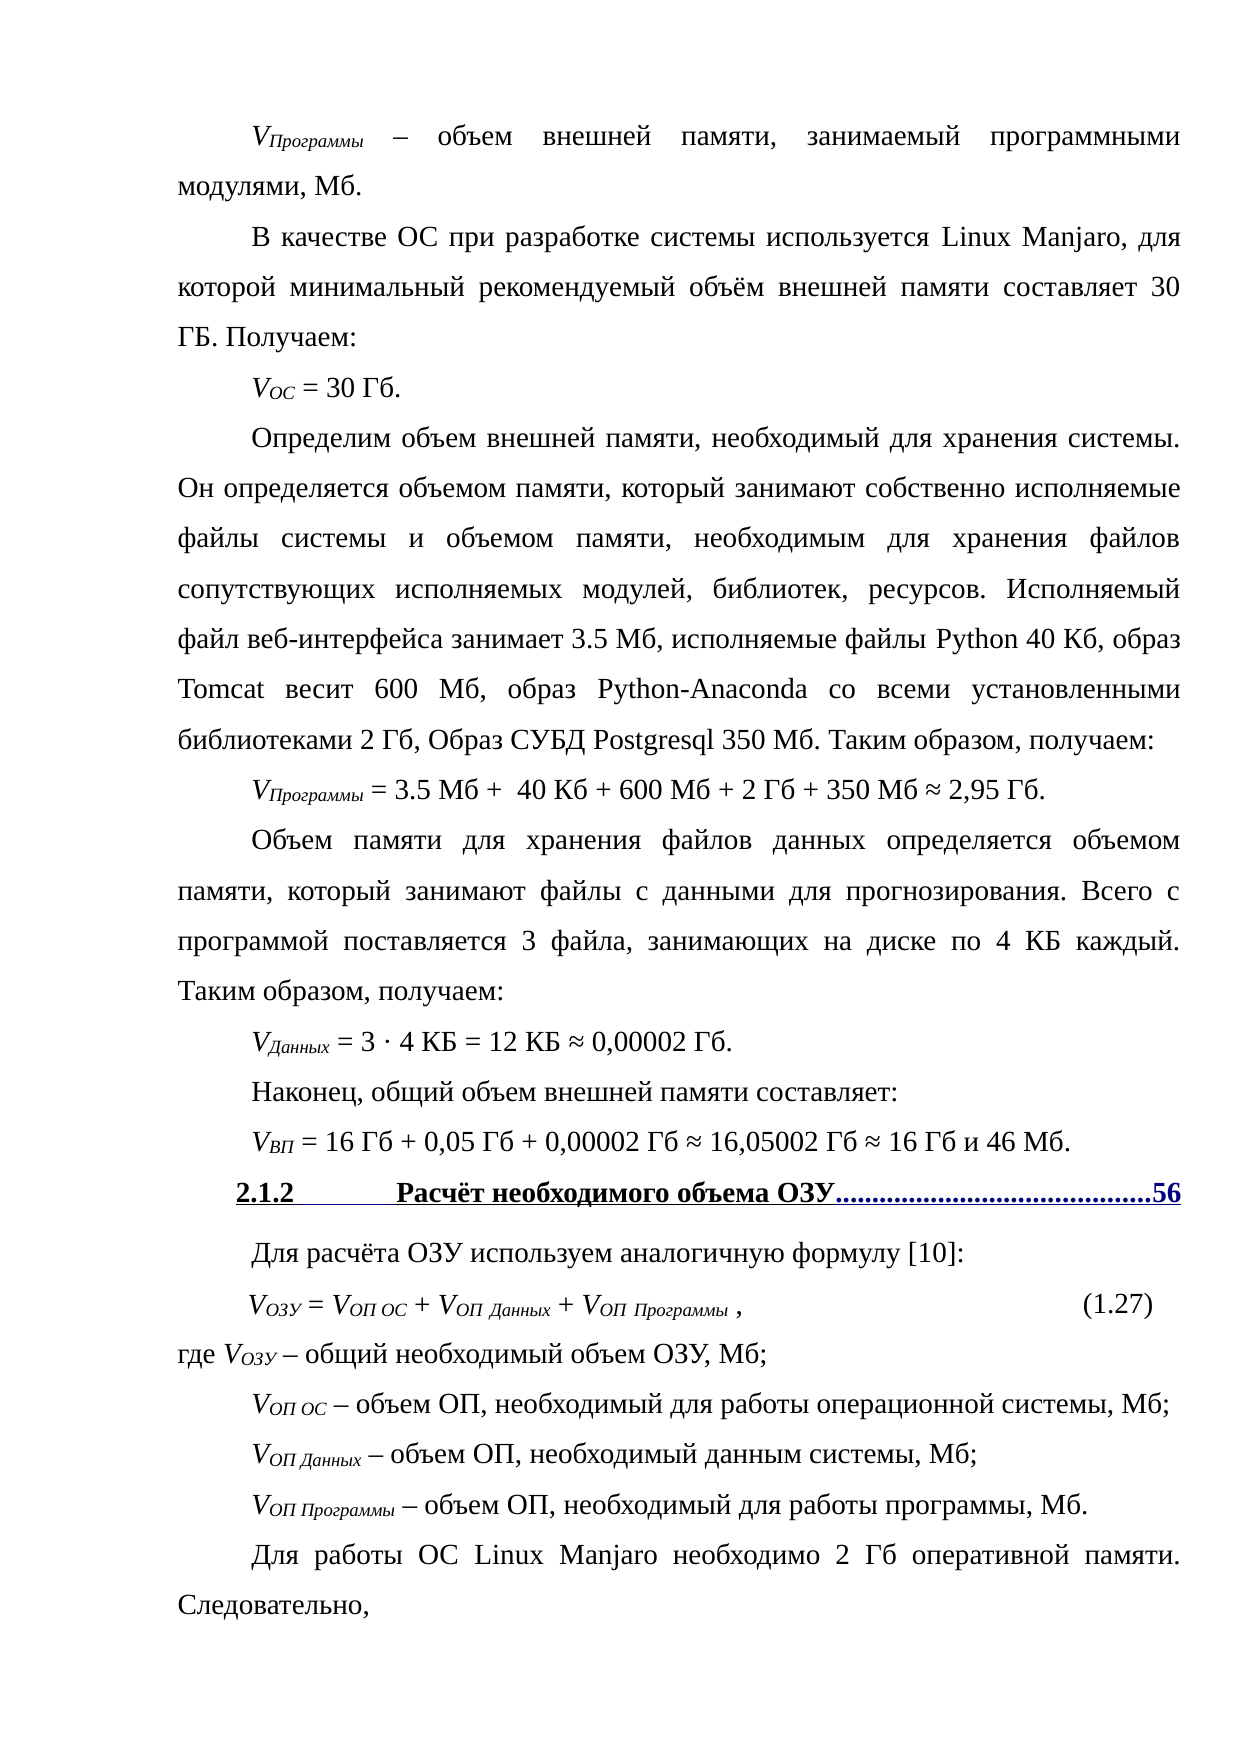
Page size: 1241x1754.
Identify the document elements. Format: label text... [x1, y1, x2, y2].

text VПрограммы = 3.5 Мб + 40 Кб + 600 Мб + 2 Гб + 350 Мб ≈ 2,95 Гб. [177, 772, 1181, 806]
table_header [166, 1286, 236, 1336]
text Объем памяти для хранения файлов данных определяется объемом памяти, который занимают файлы с данными для прогнозирования. Всего с программой поставляется 3 файла, занимающих на диске по 4 КБ каждый. Таким образом, получаем: [177, 822, 1181, 1007]
text VДанных = 3 · 4 КБ = 12 КБ ≈ 0,00002 Гб. [177, 1024, 1181, 1057]
text Для расчёта ОЗУ используем аналогичную формулу [10]: [177, 1235, 1181, 1269]
text VВП = 16 Гб + 0,05 Гб + 0,00002 Гб ≈ 16,05002 Гб ≈ 16 Гб и 46 Мб. [177, 1124, 1181, 1158]
text 2.1.2 Расчёт необходимого объема ОЗУ 56 [236, 1175, 1181, 1204]
text В качестве ОС при разработке системы используется Linux Manjaro, для которой минимальный рекомендуемый объём внешней памяти составляет 30 ГБ. Получаем: [177, 219, 1181, 353]
text VОП Данных – объем ОП, необходимый данным системы, Мб; [177, 1437, 1181, 1470]
text Для работы ОС Linux Manjaro необходимо 2 Гб оперативной памяти. Следовательно, [177, 1537, 1181, 1621]
text VОП ОС – объем ОП, необходимый для работы операционной системы, Мб; [177, 1386, 1181, 1420]
text Наконец, общий объем внешней памяти составляет: [177, 1074, 1181, 1108]
text VОП Программы – объем ОП, необходимый для работы программы, Мб. [177, 1487, 1181, 1520]
text где VОЗУ – общий необходимый объем ОЗУ, Мб; [177, 1336, 1181, 1369]
table_header (1.27) [1066, 1286, 1169, 1336]
text Определим объем внешней памяти, необходимый для хранения системы. Он определяется объемом памяти, который занимают собственно исполняемые файлы системы и объемом памяти, необходимым для хранения файлов сопутствующих исполняемых модулей, библиотек, ресурсов. Исполняемый файл веб-интерфейса занимает 3.5 Мб, исполняемые файлы Python 40 Кб, образ Tomcat весит 600 Мб, образ Python-Anaconda со всеми установленными библиотеками 2 Гб, Образ СУБД Postgresql 350 Мб. Таким образом, получаем: [177, 420, 1181, 755]
text VОС = 30 Гб. [177, 370, 1181, 403]
table_header VОЗУ = VОП ОС + VОП Данных + VОП Программы , [236, 1286, 1066, 1336]
text VПрограммы – объем внешней памяти, занимаемый программными модулями, Мб. [177, 118, 1181, 202]
